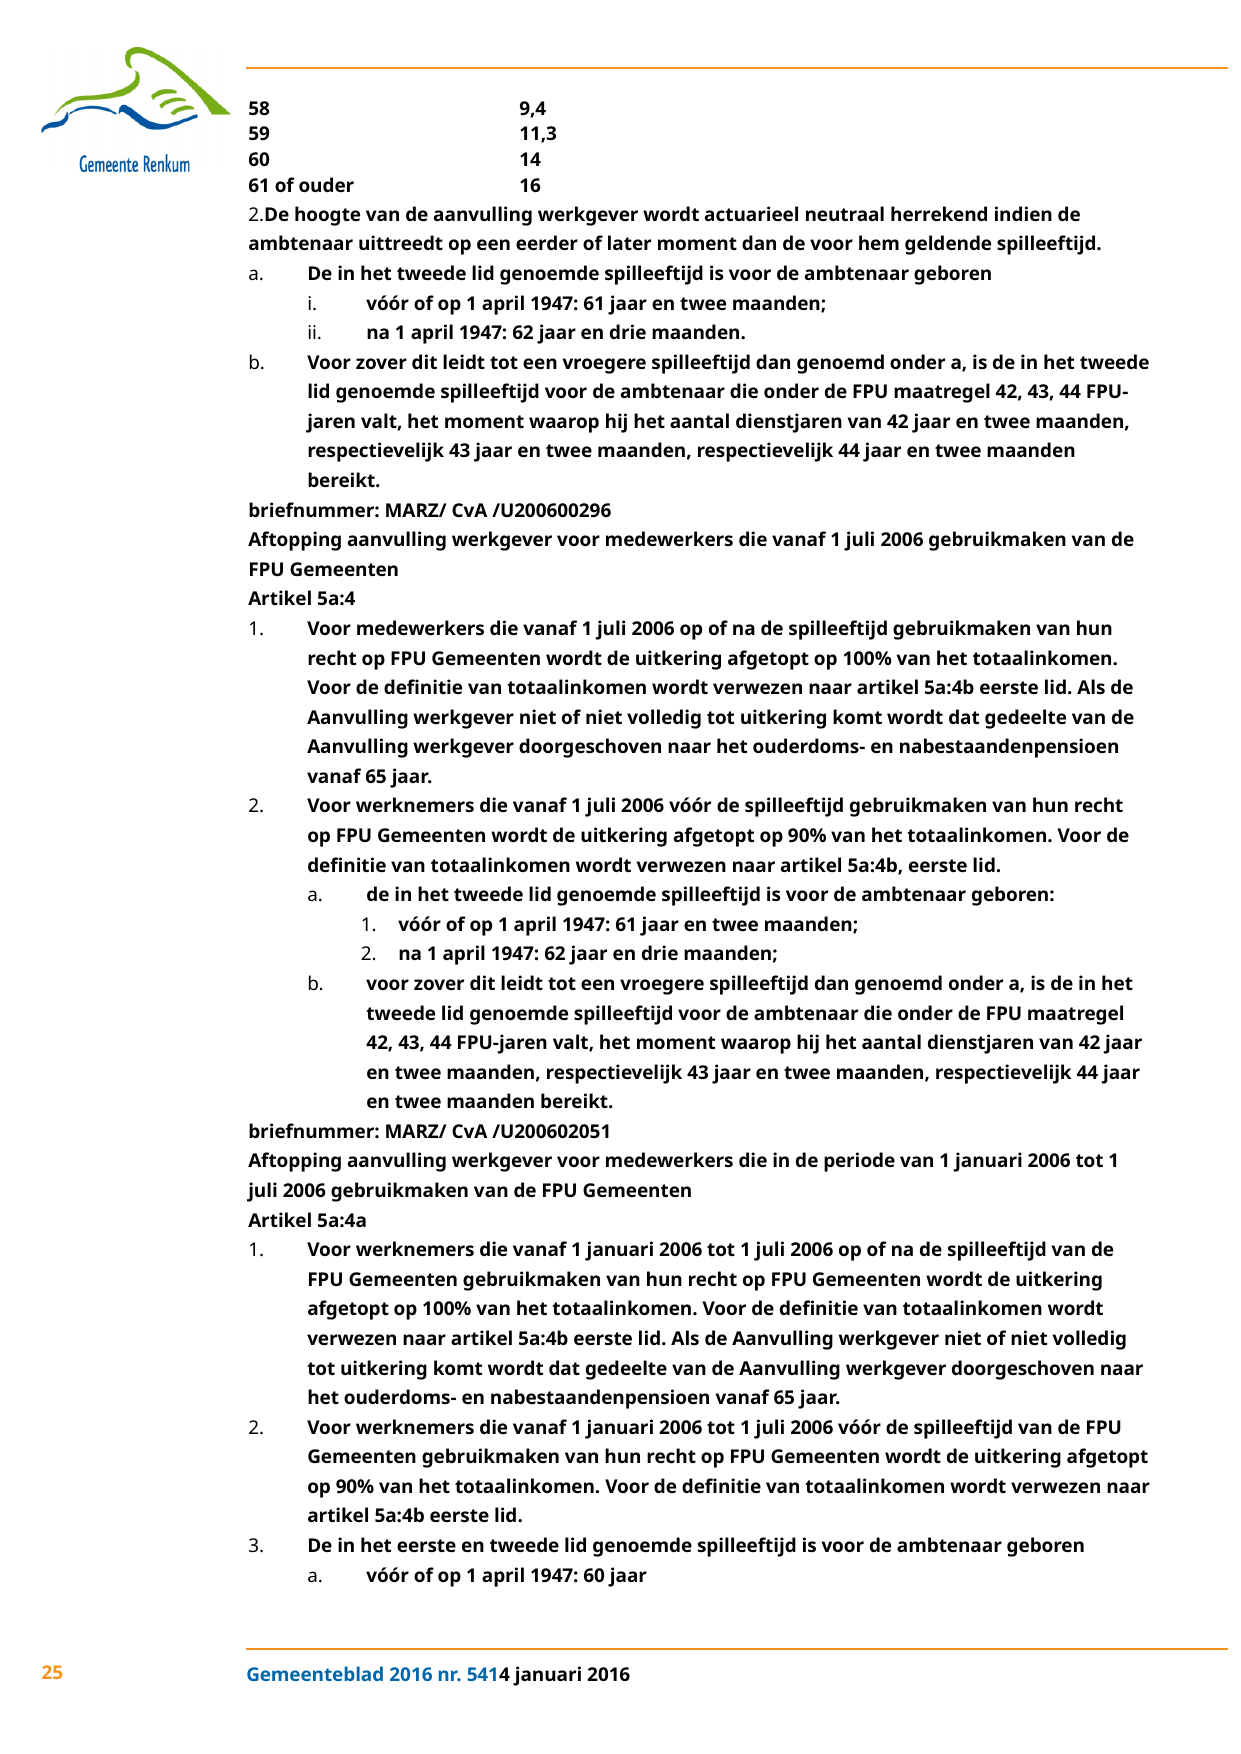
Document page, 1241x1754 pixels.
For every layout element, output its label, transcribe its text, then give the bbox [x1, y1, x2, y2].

text Aftopping aanvulling werkgever voor medewerkers die in de periode van 1 januari 2006 tot 1 juli 2006 gebruikmaken van de FPU Gemeenten [248, 1148, 1152, 1203]
list Voor medewerkers die vanaf 1 juli 2006 op of na de spilleeftijd gebruikmaken van hun recht op FPU Gemeenten wordt de uitkering afgetopt op 100% van het totaalinkomen. Voor de definitie van totaalinkomen wordt verwezen naar artikel 5a:4b eerste lid. Als de Aanvulling werkgever niet of niet volledig tot uitkering komt wordt dat gedeelte van de Aanvulling werkgever doorgeschoven naar het ouderdoms- en nabestaandenpensioen vanaf 65 jaar. [248, 615, 1152, 789]
list vóór of op 1 april 1947: 61 jaar en twee maanden; [361, 911, 1152, 937]
table_cell 58 [248, 95, 519, 121]
list Voor werknemers die vanaf 1 juli 2006 vóór de spilleeftijd gebruikmaken van hun recht op FPU Gemeenten wordt de uitkering afgetopt op 90% van het totaalinkomen. Voor de definitie van totaalinkomen wordt verwezen naar artikel 5a:4b, eerste lid. [248, 793, 1152, 877]
table_cell 16 [519, 172, 1152, 198]
table_cell 11,3 [519, 121, 1152, 146]
list De in het eerste en tweede lid genoemde spilleeftijd is voor de ambtenaar geboren [248, 1532, 1152, 1558]
text Aftopping aanvulling werkgever voor medewerkers die vanaf 1 juli 2006 gebruikmaken van de FPU Gemeenten [248, 526, 1152, 582]
list Voor werknemers die vanaf 1 januari 2006 tot 1 juli 2006 vóór de spilleeftijd van de FPU Gemeenten gebruikmaken van hun recht op FPU Gemeenten wordt de uitkering afgetopt op 90% van het totaalinkomen. Voor de definitie van totaalinkomen wordt verwezen naar artikel 5a:4b eerste lid. [248, 1414, 1152, 1528]
list voor zover dit leidt tot een vroegere spilleeftijd dan genoemd onder a, is de in het tweede lid genoemde spilleeftijd voor de ambtenaar die onder de FPU maatregel 42, 43, 44 FPU-jaren valt, het moment waarop hij het aantal dienstjaren van 42 jaar en twee maanden, respectievelijk 43 jaar en twee maanden, respectievelijk 44 jaar en twee maanden bereikt. [307, 970, 1152, 1114]
list Voor zover dit leidt tot een vroegere spilleeftijd dan genoemd onder a, is de in het tweede lid genoemde spilleeftijd voor de ambtenaar die onder de FPU maatregel 42, 43, 44 FPU-jaren valt, het moment waarop hij het aantal dienstjaren van 42 jaar en twee maanden, respectievelijk 43 jaar en twee maanden, respectievelijk 44 jaar en twee maanden bereikt. [248, 349, 1152, 493]
list na 1 april 1947: 62 jaar en drie maanden; [361, 941, 1152, 966]
text Artikel 5a:4 [248, 586, 1152, 611]
list de in het tweede lid genoemde spilleeftijd is voor de ambtenaar geboren: [307, 881, 1152, 907]
table_cell 59 [248, 121, 519, 146]
picture [41, 47, 231, 172]
list vóór of op 1 april 1947: 61 jaar en twee maanden; [307, 290, 1152, 315]
table_cell 60 [248, 146, 519, 172]
text 2.De hoogte van de aanvulling werkgever wordt actuarieel neutraal herrekend indien de ambtenaar uittreedt op een eerder of later moment dan de voor hem geldende spilleeftijd. [248, 201, 1152, 256]
list Voor werknemers die vanaf 1 januari 2006 tot 1 juli 2006 op of na de spilleeftijd van de FPU Gemeenten gebruikmaken van hun recht op FPU Gemeenten wordt de uitkering afgetopt op 100% van het totaalinkomen. Voor de definitie van totaalinkomen wordt verwezen naar artikel 5a:4b eerste lid. Als de Aanvulling werkgever niet of niet volledig tot uitkering komt wordt dat gedeelte van de Aanvulling werkgever doorgeschoven naar het ouderdoms- en nabestaandenpensioen vanaf 65 jaar. [248, 1236, 1152, 1410]
table_cell 9,4 [519, 95, 1152, 121]
text briefnummer: MARZ/ CvA /U200602051 [248, 1118, 1152, 1144]
list De in het tweede lid genoemde spilleeftijd is voor de ambtenaar geboren [248, 260, 1152, 286]
list vóór of op 1 april 1947: 60 jaar [307, 1562, 1152, 1587]
table_cell 61 of ouder [248, 172, 519, 198]
text Artikel 5a:4a [248, 1207, 1152, 1232]
table_cell 14 [519, 146, 1152, 172]
text briefnummer: MARZ/ CvA /U200600296 [248, 497, 1152, 522]
list na 1 april 1947: 62 jaar en drie maanden. [307, 319, 1152, 345]
